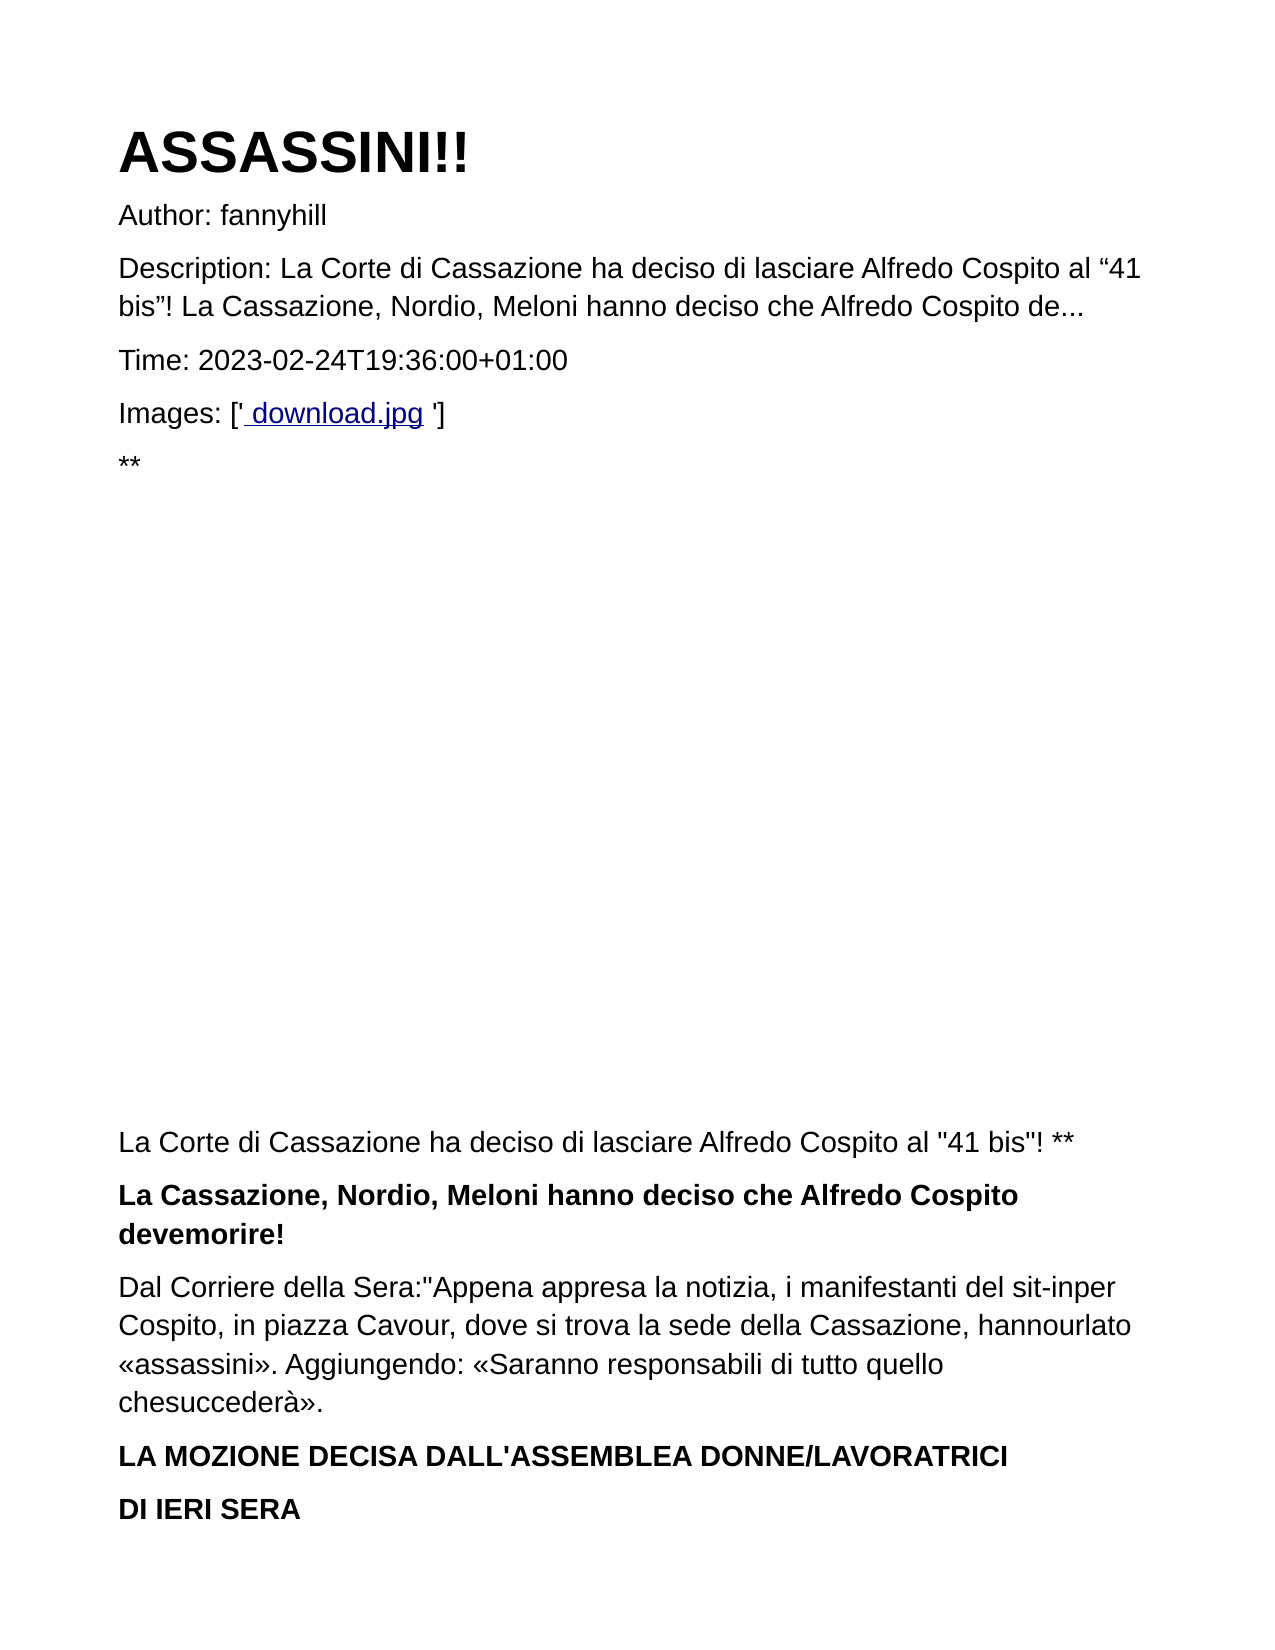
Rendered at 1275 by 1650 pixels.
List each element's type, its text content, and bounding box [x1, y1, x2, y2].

text LA MOZIONE DECISA DALL'ASSEMBLEA DONNE/LAVORATRICI [118, 1439, 1157, 1472]
subtitle ASSASSINI!! [118, 118, 1157, 185]
text ** [118, 449, 1157, 482]
text Dal Corriere della Sera:"Appena appresa la notizia, i manifestanti del sit-inper Cospito, in piazza Cavour, dove si trova la sede della Cassazione, hannourlato «assassini». Aggiungendo: «Saranno responsabili di tutto quello chesuccederà». [118, 1270, 1157, 1419]
text Time: 2023-02-24T19:36:00+01:00 [118, 342, 1157, 376]
text Author: fannyhill [118, 198, 1157, 231]
text DI IERI SERA [118, 1492, 1157, 1525]
text La Corte di Cassazione ha deciso di lasciare Alfredo Cospito al "41 bis"! ** [118, 1125, 1157, 1159]
text Description: La Corte di Cassazione ha deciso di lasciare Alfredo Cospito al “41 bis”! La Cassazione, Nordio, Meloni hanno deciso che Alfredo Cospito de... [118, 251, 1157, 323]
text La Cassazione, Nordio, Meloni hanno deciso che Alfredo Cospito devemorire! [118, 1178, 1157, 1250]
text Images: [' download.jpg '] [118, 396, 1157, 429]
